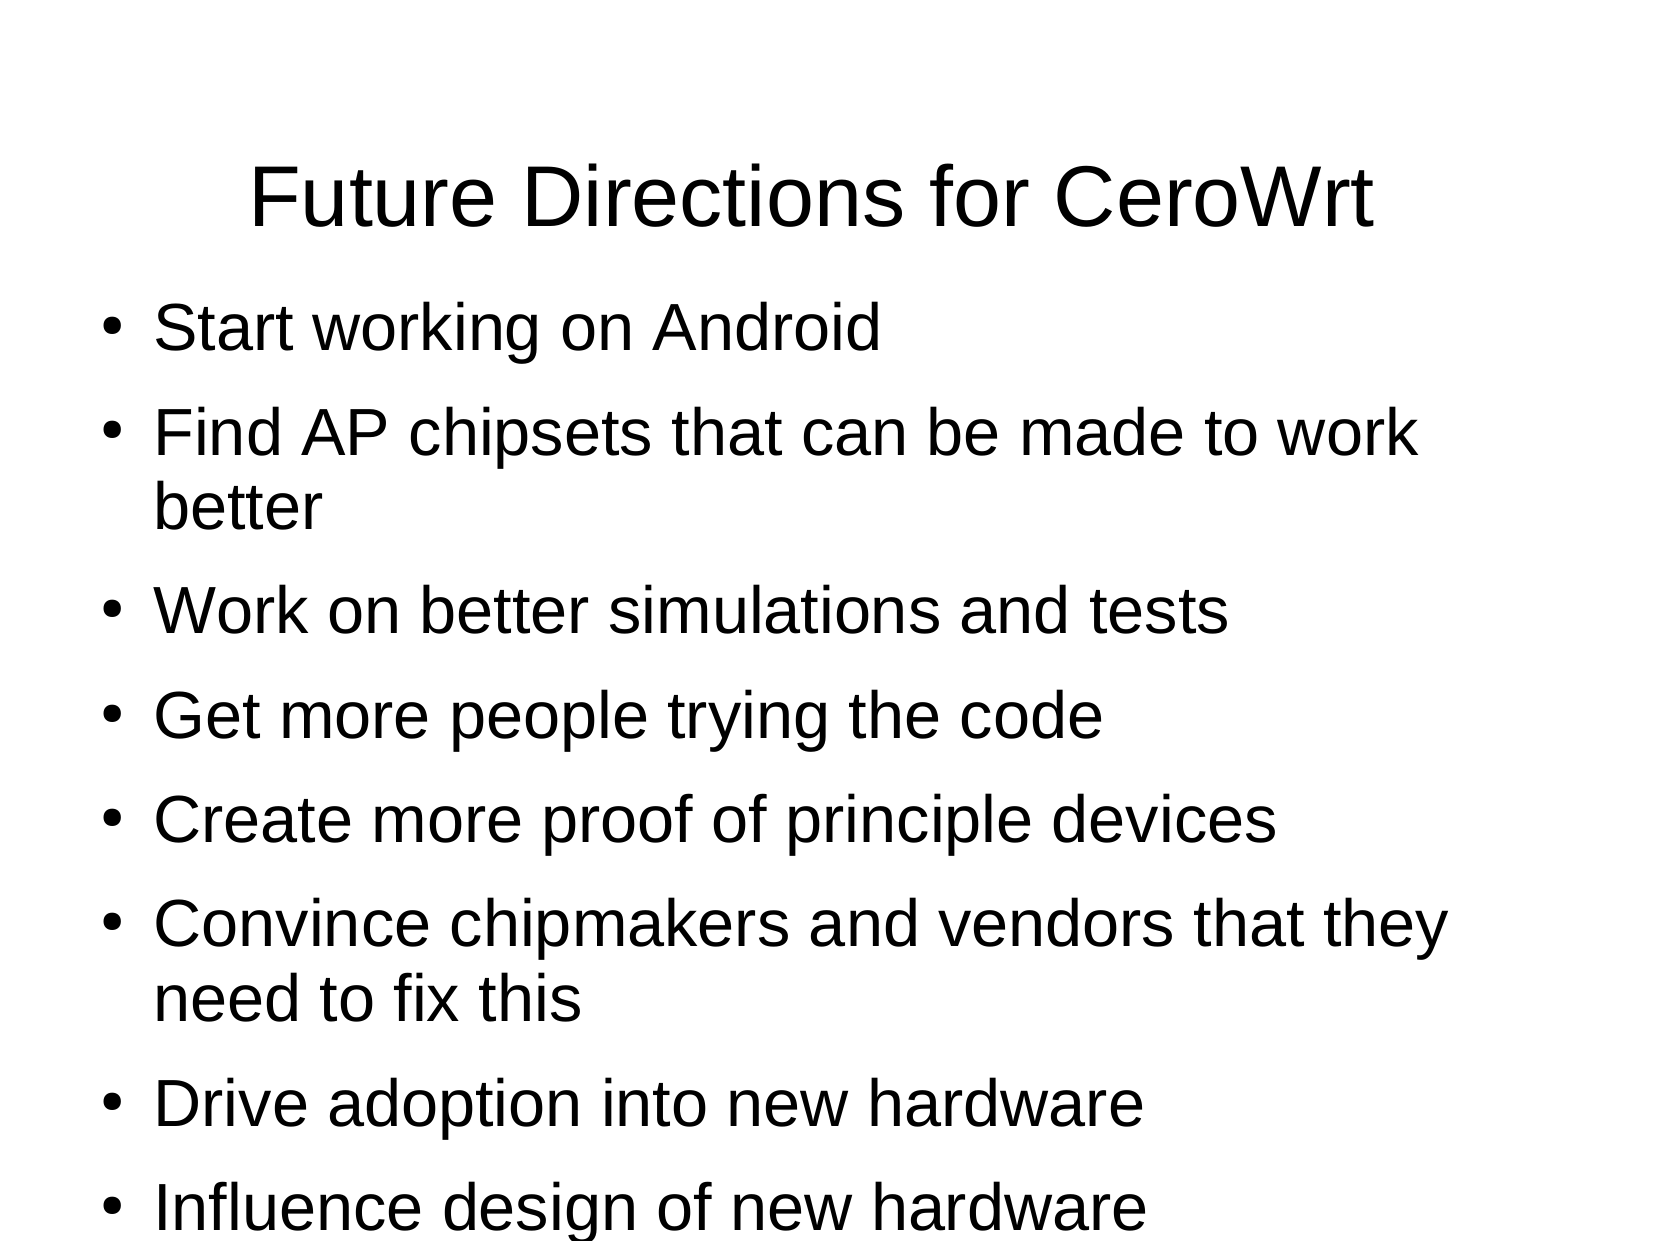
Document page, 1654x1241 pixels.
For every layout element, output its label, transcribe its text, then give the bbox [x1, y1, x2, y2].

list Start working on Android Find AP chipsets that can be made to work better Work on better simulations and tests Get more people trying the code Create more proof of principle devices Convince chipmakers and vendors that they need to fix this Drive adoption into new hardware Influence design of new hardware [82, 290, 1538, 1241]
title Future Directions for CeroWrt [118, 112, 1506, 281]
